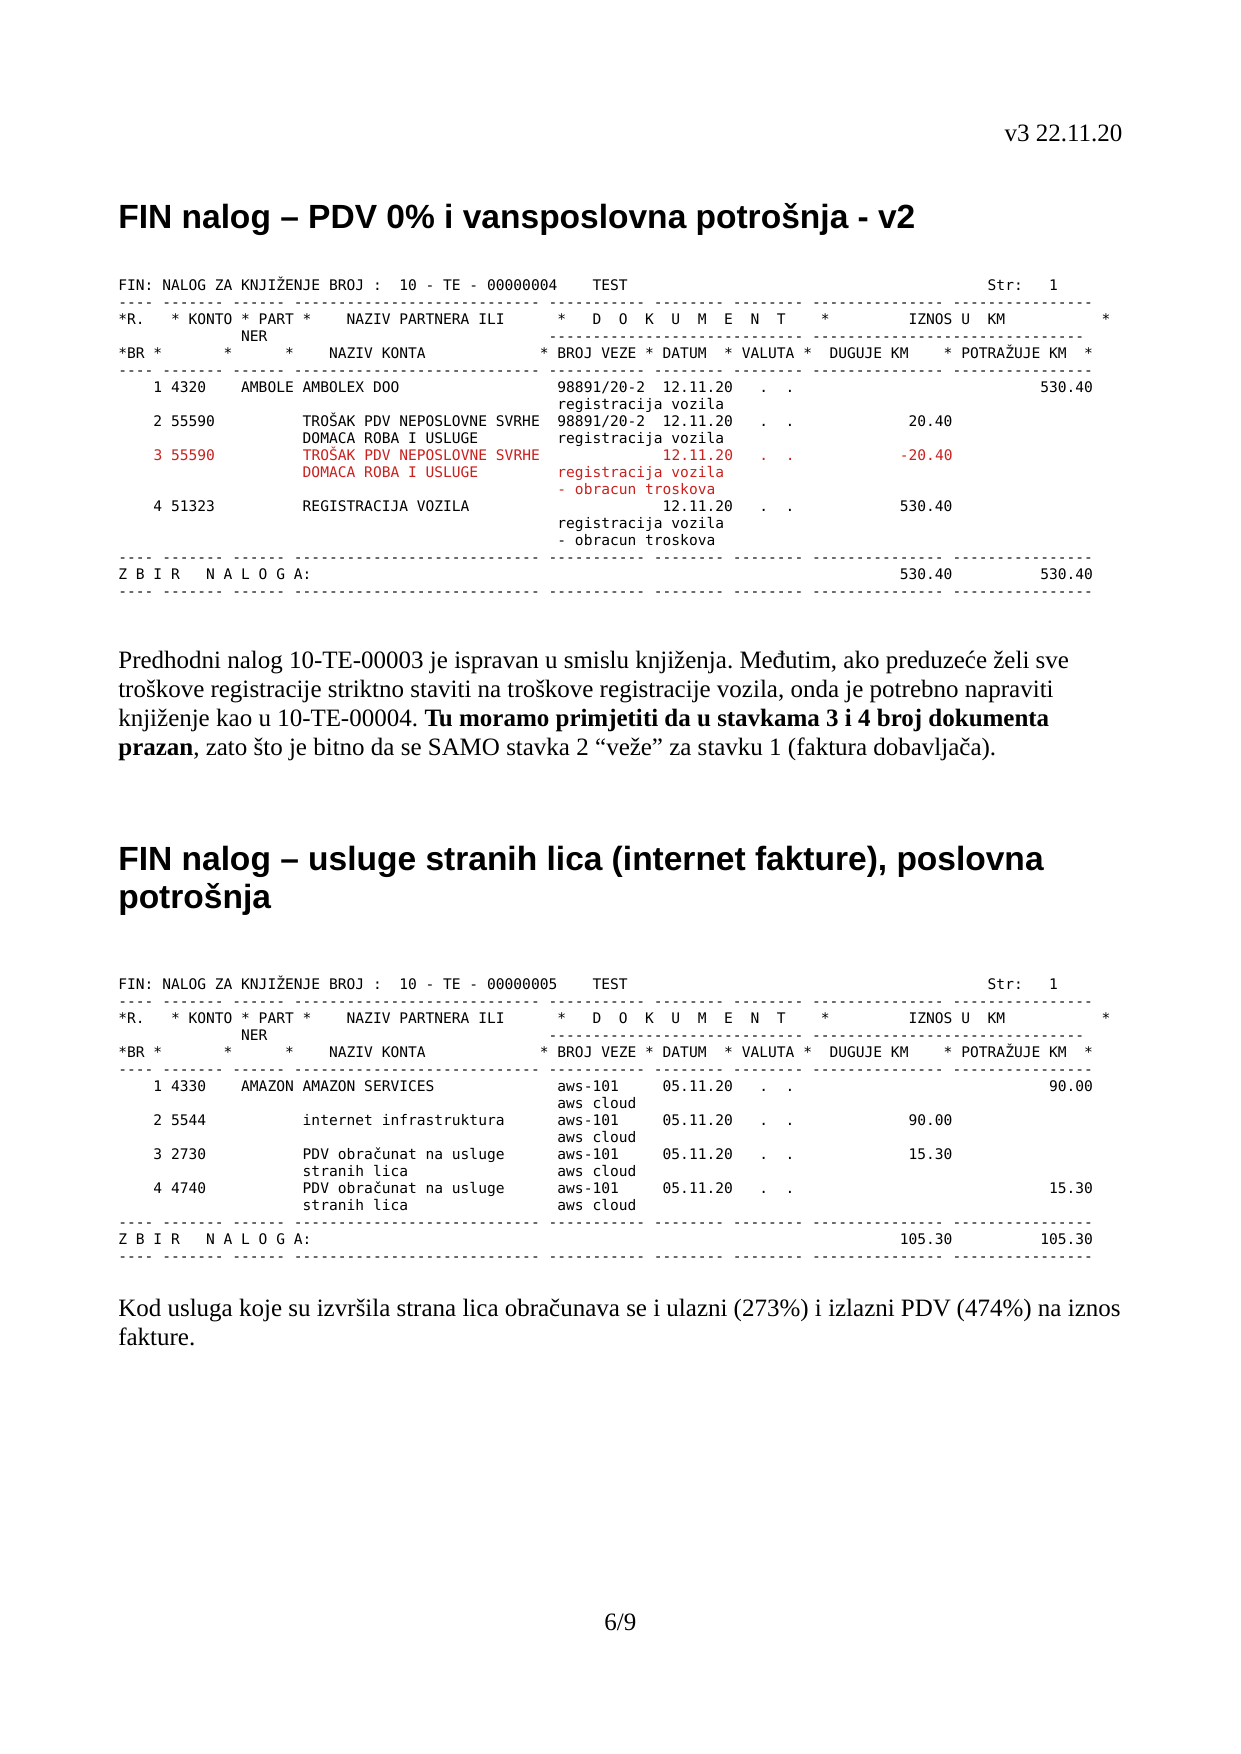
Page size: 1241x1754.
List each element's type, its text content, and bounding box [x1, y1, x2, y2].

text *R. * KONTO * PART * NAZIV PARTNERA ILI * D O K U M E N T * IZNOS U KM * [118, 1010, 1122, 1027]
text Z B I R N A L O G A: 105.30 105.30 [118, 1231, 1122, 1248]
text DOMACA ROBA I USLUGE registracija vozila [118, 430, 1122, 447]
text aws cloud [118, 1129, 1122, 1146]
text *BR * * * NAZIV KONTA * BROJ VEZE * DATUM * VALUTA * DUGUJE KM * POTRAŽUJE KM * [118, 1044, 1122, 1061]
subtitle FIN nalog – usluge stranih lica (internet fakture), poslovna potrošnja [118, 839, 1122, 916]
text - obracun troskova [118, 532, 1122, 549]
text ---- ------- ------ ---------------------------- ----------- -------- -------- --------------- ---------------- [118, 993, 1122, 1010]
text aws cloud [118, 1095, 1122, 1112]
text 3 55590 TROŠAK PDV NEPOSLOVNE SVRHE 12.11.20 . . -20.40 [118, 447, 1122, 464]
text ---- ------- ------ ---------------------------- ----------- -------- -------- --------------- ---------------- [118, 1248, 1122, 1265]
text FIN: NALOG ZA KNJIŽENJE BROJ : 10 - TE - 00000004 TEST Str: 1 [118, 277, 1122, 294]
text ---- ------- ------ ---------------------------- ----------- -------- -------- --------------- ---------------- [118, 362, 1122, 379]
text 2 55590 TROŠAK PDV NEPOSLOVNE SVRHE 98891/20-2 12.11.20 . . 20.40 [118, 413, 1122, 430]
text stranih lica aws cloud [118, 1197, 1122, 1214]
text 1 4330 AMAZON AMAZON SERVICES aws-101 05.11.20 . . 90.00 [118, 1078, 1122, 1095]
text DOMACA ROBA I USLUGE registracija vozila [118, 464, 1122, 481]
text Predhodni nalog 10-TE-00003 je ispravan u smislu knjiženja. Međutim, ako preduzeće želi sve troškove registracije striktno staviti na troškove registracije vozila, onda je potrebno napraviti knjiženje kao u 10-TE-00004. Tu moramo primjetiti da u stavkama 3 i 4 broj dokumenta prazan, zato što je bitno da se SAMO stavka 2 “veže” za stavku 1 (faktura dobavljača). [118, 645, 1122, 760]
text NER ----------------------------- ------------------------------- [118, 328, 1122, 345]
text NER ----------------------------- ------------------------------- [118, 1027, 1122, 1044]
text 3 2730 PDV obračunat na usluge aws-101 05.11.20 . . 15.30 [118, 1146, 1122, 1163]
text 2 5544 internet infrastruktura aws-101 05.11.20 . . 90.00 [118, 1112, 1122, 1129]
text ---- ------- ------ ---------------------------- ----------- -------- -------- --------------- ---------------- [118, 1061, 1122, 1078]
text registracija vozila [118, 515, 1122, 532]
text registracija vozila [118, 396, 1122, 413]
text ---- ------- ------ ---------------------------- ----------- -------- -------- --------------- ---------------- [118, 294, 1122, 311]
text ---- ------- ------ ---------------------------- ----------- -------- -------- --------------- ---------------- [118, 1214, 1122, 1231]
text stranih lica aws cloud [118, 1163, 1122, 1180]
text 4 51323 REGISTRACIJA VOZILA 12.11.20 . . 530.40 [118, 498, 1122, 515]
text 1 4320 AMBOLE AMBOLEX DOO 98891/20-2 12.11.20 . . 530.40 [118, 379, 1122, 396]
text Z B I R N A L O G A: 530.40 530.40 [118, 566, 1122, 583]
text ---- ------- ------ ---------------------------- ----------- -------- -------- --------------- ---------------- [118, 549, 1122, 566]
text *R. * KONTO * PART * NAZIV PARTNERA ILI * D O K U M E N T * IZNOS U KM * [118, 311, 1122, 328]
text ---- ------- ------ ---------------------------- ----------- -------- -------- --------------- ---------------- [118, 583, 1122, 600]
subtitle FIN nalog – PDV 0% i vansposlovna potrošnja - v2 [118, 197, 1122, 236]
text FIN: NALOG ZA KNJIŽENJE BROJ : 10 - TE - 00000005 TEST Str: 1 [118, 976, 1122, 993]
text - obracun troskova [118, 481, 1122, 498]
text 4 4740 PDV obračunat na usluge aws-101 05.11.20 . . 15.30 [118, 1180, 1122, 1197]
text *BR * * * NAZIV KONTA * BROJ VEZE * DATUM * VALUTA * DUGUJE KM * POTRAŽUJE KM * [118, 345, 1122, 362]
text Kod usluga koje su izvršila strana lica obračunava se i ulazni (273%) i izlazni PDV (474%) na iznos fakture. [118, 1293, 1122, 1351]
